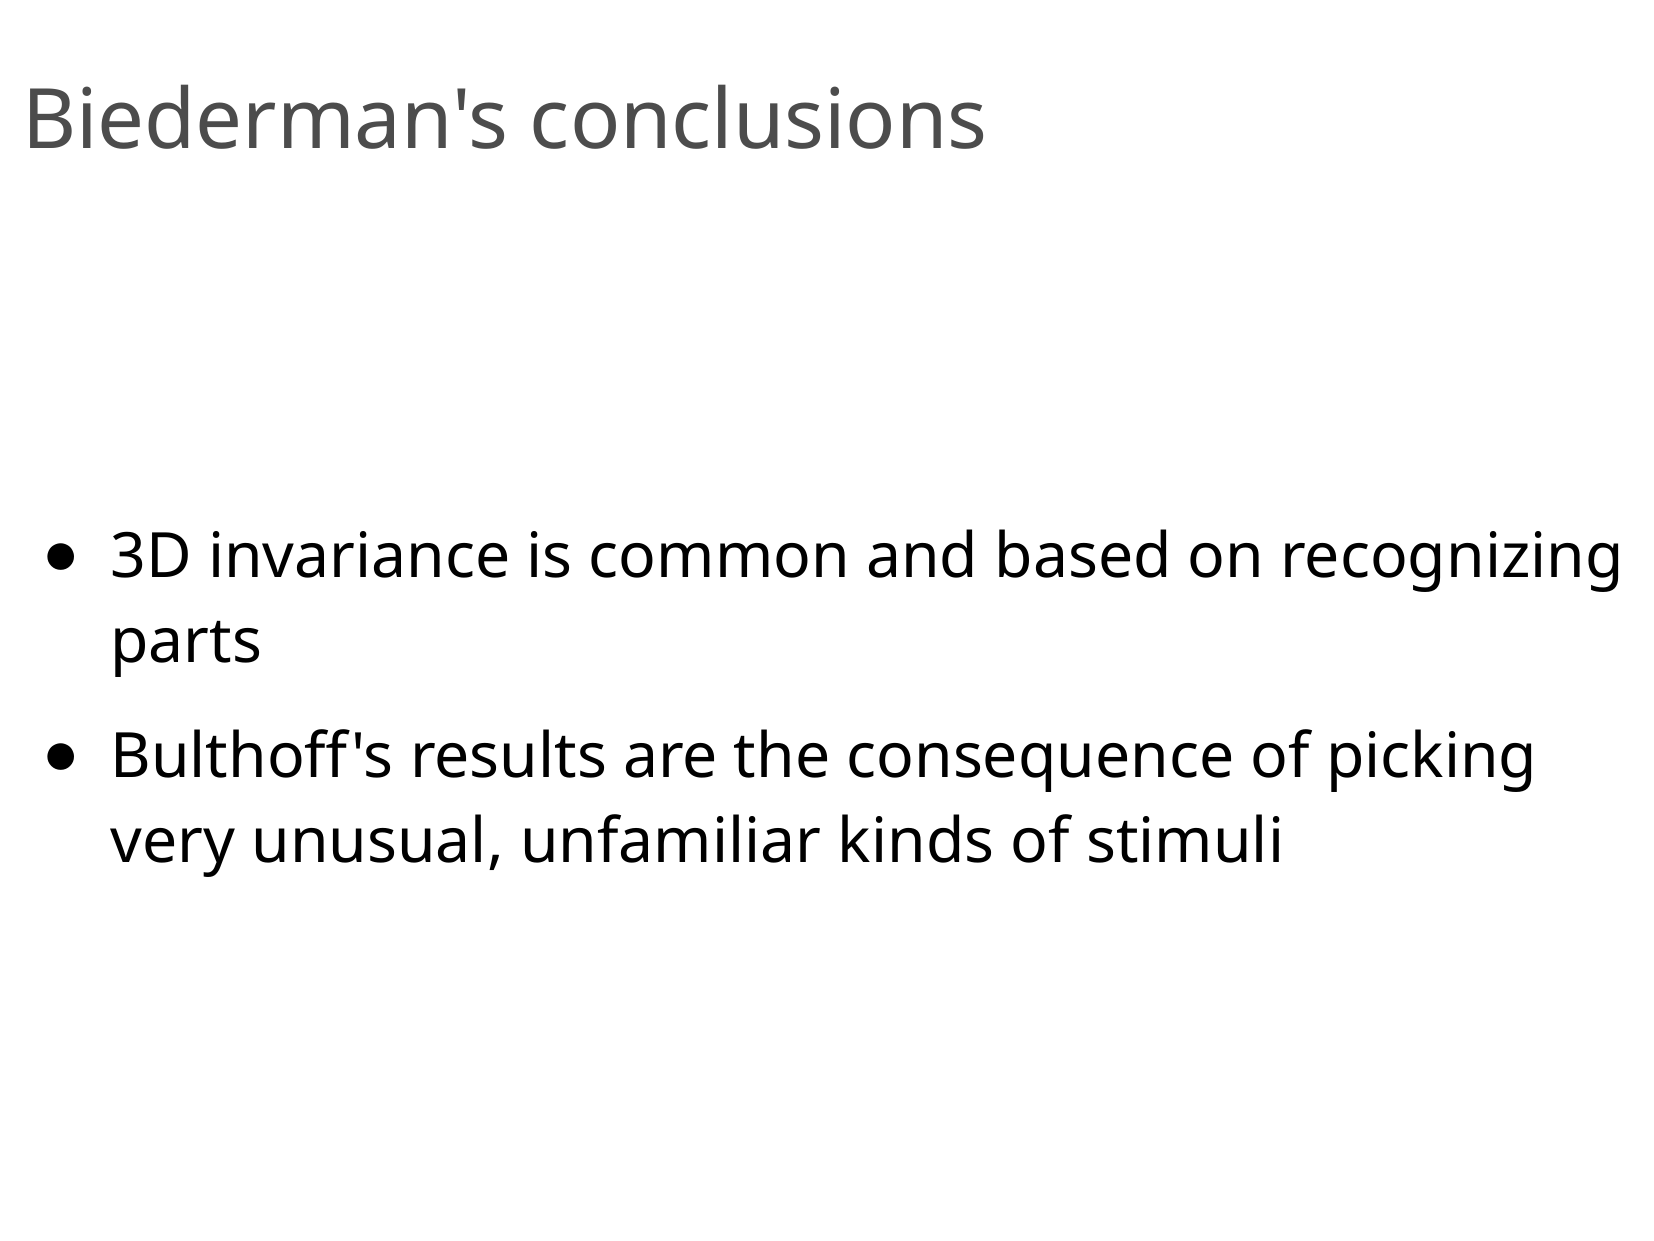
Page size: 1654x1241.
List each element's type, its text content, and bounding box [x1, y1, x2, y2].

title Biederman's conclusions [22, 19, 1654, 213]
list 3D invariance is common and based on recognizing parts Bulthoff's results are the consequence of picking very unusual, unfamiliar kinds of stimuli [25, 226, 1654, 1166]
